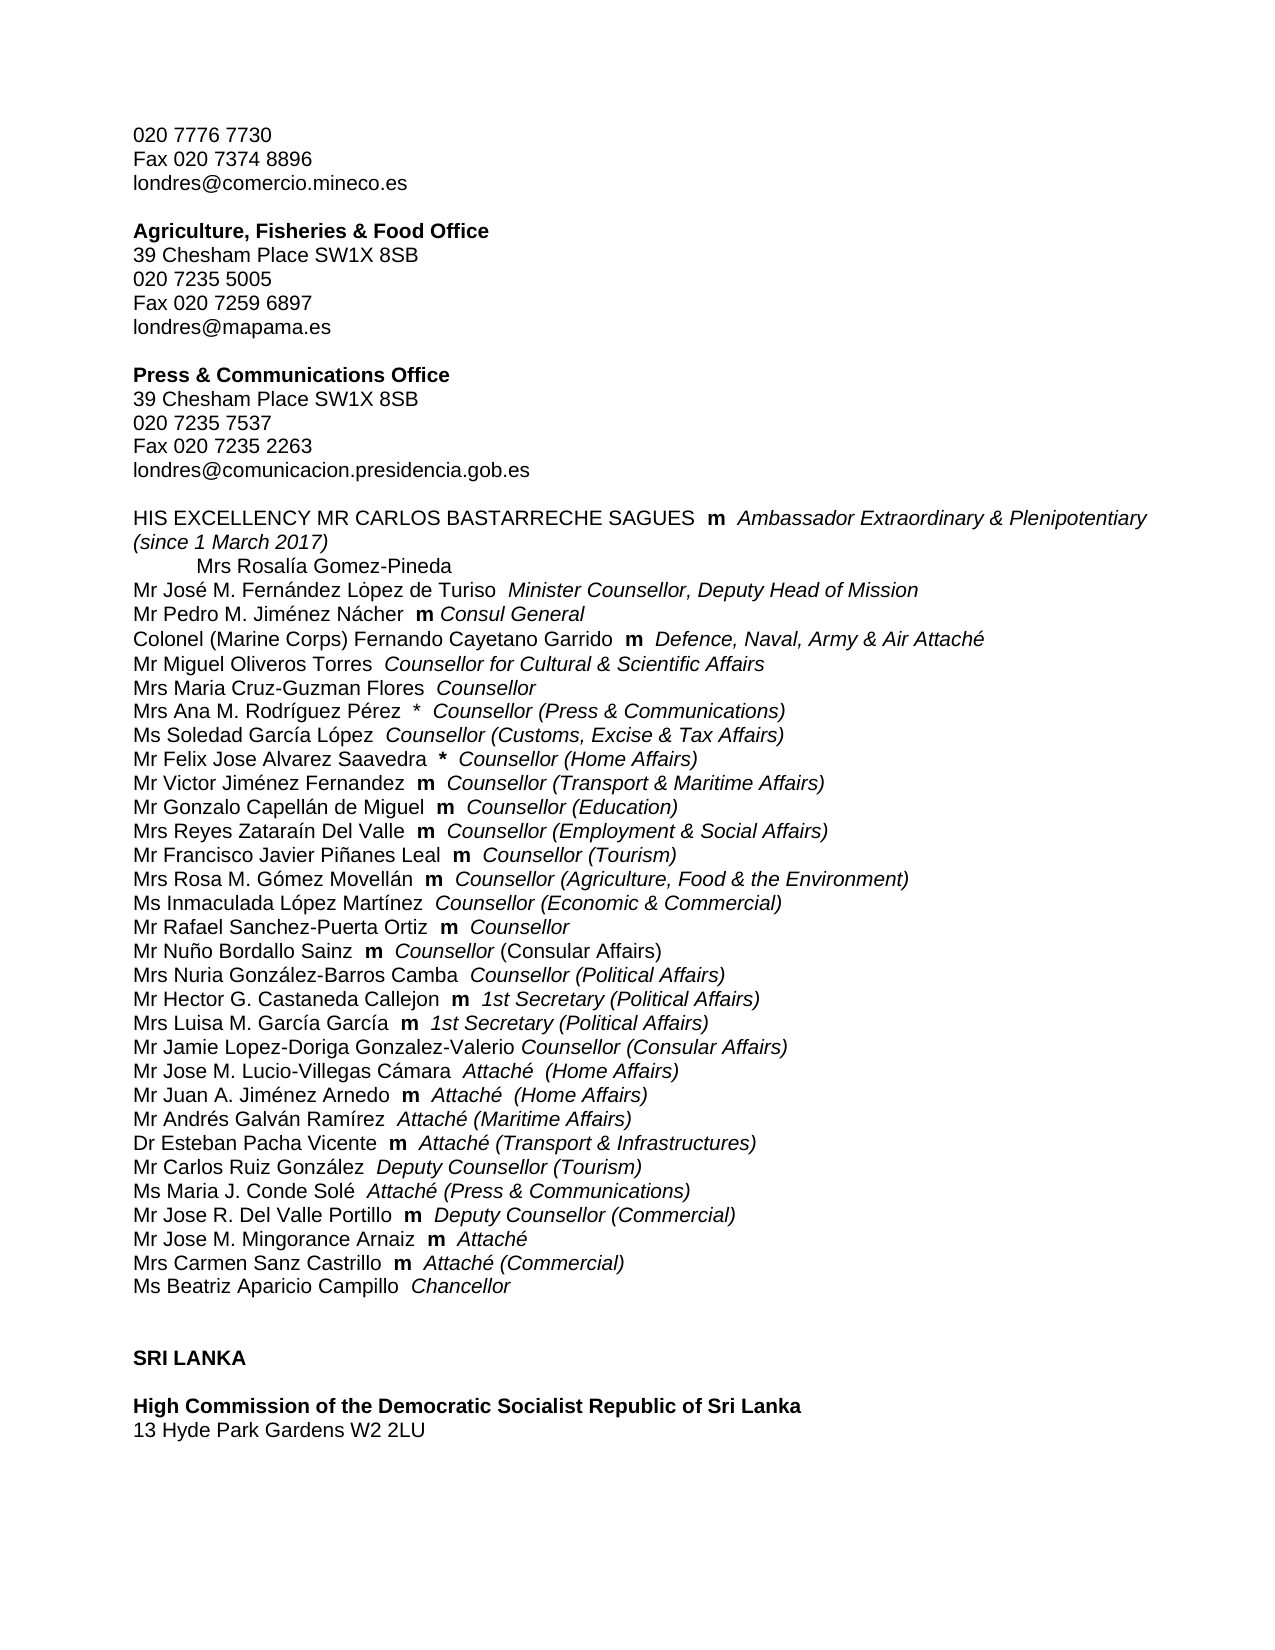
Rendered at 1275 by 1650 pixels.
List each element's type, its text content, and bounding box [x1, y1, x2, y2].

text 39 Chesham Place SW1X 8SB [133, 243, 1181, 267]
text Mr Jamie Lopez-Doriga Gonzalez-Valerio Counsellor (Consular Affairs) [133, 1035, 1181, 1059]
text 13 Hyde Park Gardens W2 2LU [133, 1418, 1181, 1442]
subtitle SRI LANKA [133, 1346, 1181, 1370]
text Mrs Luisa M. García García m 1st Secretary (Political Affairs) [133, 1011, 1181, 1035]
text 020 7776 7730 [133, 123, 1181, 147]
text Mr Nuño Bordallo Sainz m Counsellor (Consular Affairs) [133, 939, 1181, 963]
text Mr Jose M. Lucio-Villegas Cámara Attaché (Home Affairs) [133, 1059, 1181, 1083]
text Ms Soledad García López Counsellor (Customs, Excise & Tax Affairs) [133, 723, 1181, 747]
text Dr Esteban Pacha Vicente m Attaché (Transport & Infrastructures) [133, 1131, 1181, 1154]
text Agriculture, Fisheries & Food Office [133, 219, 1181, 243]
text Mrs Carmen Sanz Castrillo m Attaché (Commercial) [133, 1250, 1181, 1274]
text Ms Maria J. Conde Solé Attaché (Press & Communications) [133, 1178, 1181, 1202]
text Mr Miguel Oliveros Torres Counsellor for Cultural & Scientific Affairs [133, 651, 1181, 675]
text 39 Chesham Place SW1X 8SB [133, 386, 1181, 410]
text Fax 020 7374 8896 [133, 147, 1181, 171]
text Mr Rafael Sanchez-Puerta Ortiz m Counsellor [133, 915, 1181, 939]
text Mr Juan A. Jiménez Arnedo m Attaché (Home Affairs) [133, 1083, 1181, 1107]
text Mr Francisco Javier Piñanes Leal m Counsellor (Tourism) [133, 843, 1181, 867]
text Mrs Nuria González-Barros Camba Counsellor (Political Affairs) [133, 963, 1181, 987]
text Mr Felix Jose Alvarez Saavedra * Counsellor (Home Affairs) [133, 747, 1181, 771]
text Mr José M. Fernández Lȯpez de Turiso Minister Counsellor, Deputy Head of Mission [133, 578, 1181, 602]
text Fax 020 7259 6897 [133, 291, 1181, 314]
text Mr Gonzalo Capellán de Miguel m Counsellor (Education) [133, 795, 1181, 819]
text Press & Communications Office [133, 362, 1181, 386]
text Ms Inmaculada López Martínez Counsellor (Economic & Commercial) [133, 891, 1181, 915]
text londres@comercio.mineco.es [133, 171, 1181, 195]
text Mrs Rosa M. Gómez Movellán m Counsellor (Agriculture, Food & the Environment) [133, 867, 1181, 891]
text Ms Beatriz Aparicio Campillo Chancellor [133, 1274, 1181, 1298]
text Mr Jose M. Mingorance Arnaiz m Attaché [133, 1226, 1181, 1250]
text 020 7235 7537 [133, 410, 1181, 434]
text Mr Andrés Galván Ramírez Attaché (Maritime Affairs) [133, 1107, 1181, 1131]
text Mrs Reyes Zataraín Del Valle m Counsellor (Employment & Social Affairs) [133, 819, 1181, 843]
text Mrs Ana M. Rodríguez Pérez * Counsellor (Press & Communications) [133, 699, 1181, 723]
text londres@comunicacion.presidencia.gob.es [133, 458, 1181, 482]
text High Commission of the Democratic Socialist Republic of Sri Lanka [133, 1394, 1181, 1418]
text Fax 020 7235 2263 [133, 434, 1181, 458]
text Mr Jose R. Del Valle Portillo m Deputy Counsellor (Commercial) [133, 1202, 1181, 1226]
text Mrs Rosalía Gomez-Pineda [133, 554, 1181, 578]
text Mr Pedro M. Jiménez Nácher m Consul General [133, 602, 1181, 626]
text HIS EXCELLENCY MR CARLOS BASTARRECHE SAGUES m Ambassador Extraordinary & Plenipotentiary (since 1 March 2017) [133, 506, 1181, 554]
text londres@mapama.es [133, 314, 1181, 338]
text Mrs Maria Cruz-Guzman Flores Counsellor [133, 675, 1181, 699]
text 020 7235 5005 [133, 267, 1181, 291]
text Mr Victor Jiménez Fernandez m Counsellor (Transport & Maritime Affairs) [133, 771, 1181, 795]
text Colonel (Marine Corps) Fernando Cayetano Garrido m Defence, Naval, Army & Air Attaché [133, 626, 1181, 651]
text Mr Carlos Ruiz González Deputy Counsellor (Tourism) [133, 1154, 1181, 1178]
text Mr Hector G. Castaneda Callejon m 1st Secretary (Political Affairs) [133, 987, 1181, 1011]
